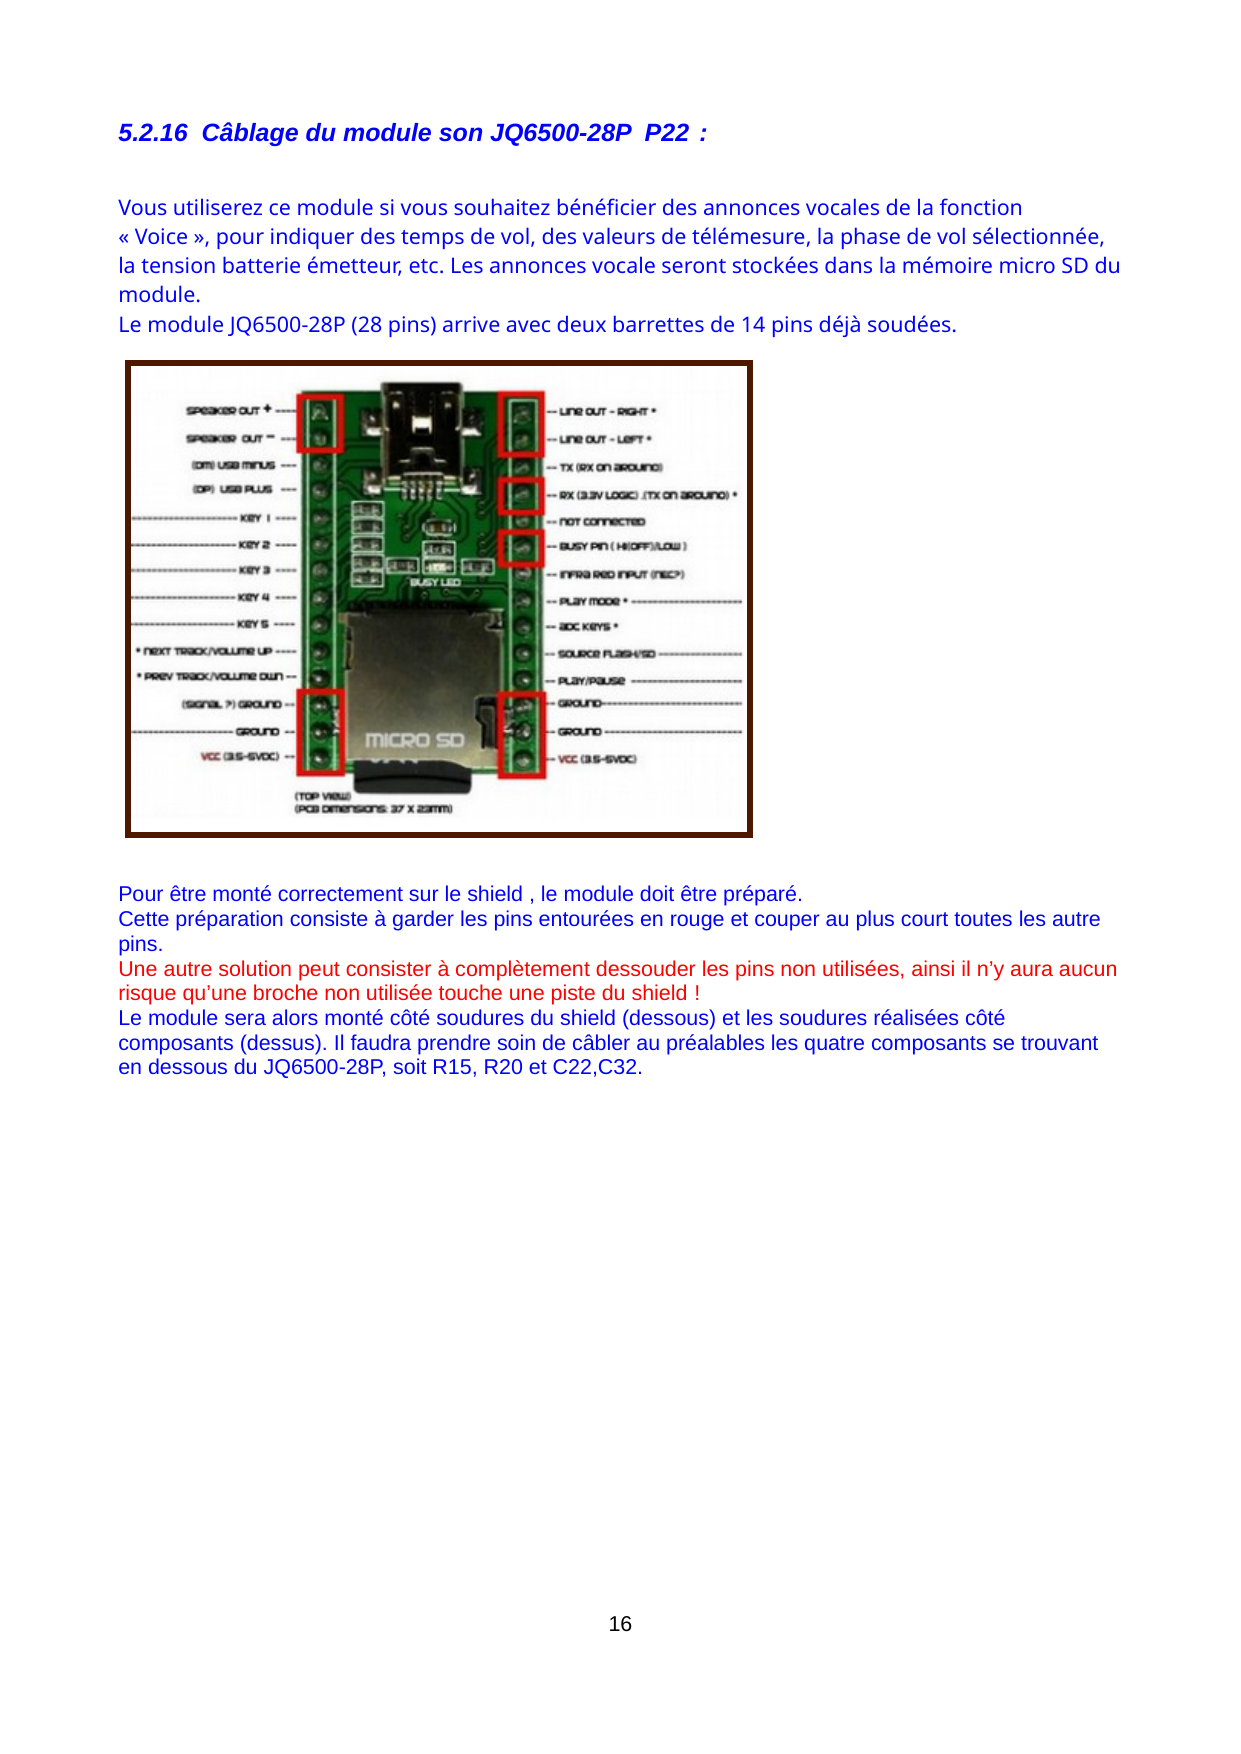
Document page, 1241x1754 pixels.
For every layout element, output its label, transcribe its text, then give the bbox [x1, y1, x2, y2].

text Le module sera alors monté côté soudures du shield (dessous) et les soudures réalisées côté composants (dessus). Il faudra prendre soin de câbler au préalables les quatre composants se trouvant en dessous du JQ6500-28P, soit R15, R20 et C22,C32. [118, 1005, 1122, 1079]
subtitle 5.2.16 Câblage du module son JQ6500-28P P22 : [118, 118, 1122, 147]
text la tension batterie émetteur, etc. Les annonces vocale seront stockées dans la mémoire micro SD du [118, 251, 1122, 280]
text Cette préparation consiste à garder les pins entourées en rouge et couper au plus court toutes les autre pins. [118, 906, 1122, 956]
text Vous utiliserez ce module si vous souhaitez bénéficier des annonces vocales de la fonction [118, 192, 1122, 221]
text Une autre solution peut consister à complètement dessouder les pins non utilisées, ainsi il n’y aura aucun risque qu’une broche non utilisée touche une piste du shield ! [118, 956, 1122, 1005]
text module. [118, 280, 1122, 309]
picture [131, 366, 747, 832]
text Pour être monté correctement sur le shield , le module doit être préparé. [118, 882, 1122, 906]
text « Voice », pour indiquer des temps de vol, des valeurs de télémesure, la phase de vol sélectionnée, [118, 221, 1122, 251]
text Le module JQ6500-28P (28 pins) arrive avec deux barrettes de 14 pins déjà soudées. [118, 309, 1122, 338]
